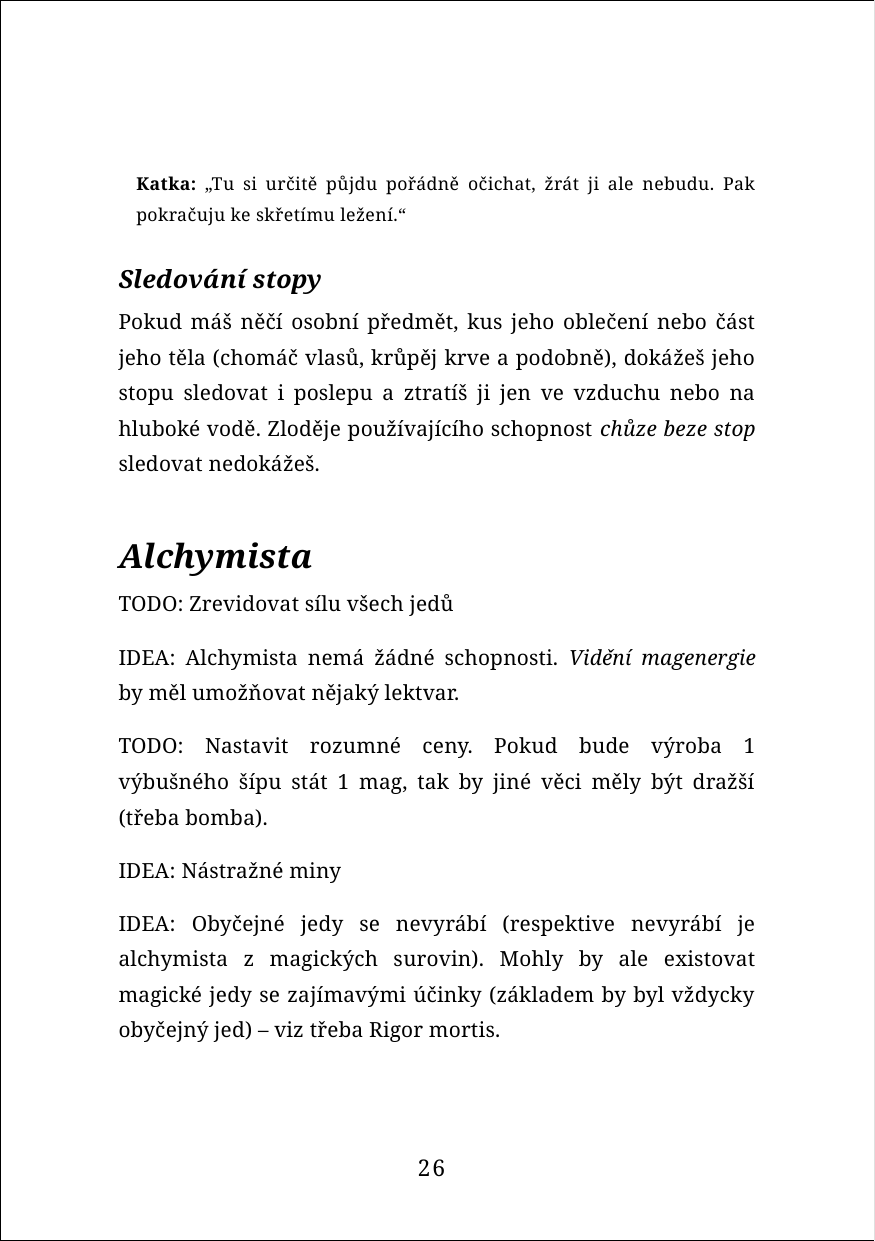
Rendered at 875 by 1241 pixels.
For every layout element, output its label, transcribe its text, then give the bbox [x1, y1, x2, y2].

text Katka: „Tu si určitě půjdu pořádně očichat, žrát ji ale nebudu. Pak pokračuju ke skřetímu ležení.“ [136, 172, 756, 226]
text IDEA: Nástražné miny [118, 856, 756, 884]
subtitle Alchymista [118, 532, 756, 578]
text TODO: Nastavit rozumné ceny. Pokud bude výroba 1 výbušného šípu stát 1 mag, tak by jiné věci měly být dražší (třeba bomba). [118, 732, 756, 831]
subtitle Sledování stopy [118, 262, 756, 296]
text Pokud máš něčí osobní předmět, kus jeho oblečení nebo část jeho těla (chomáč vlasů, krůpěj krve a podobně), dokážeš jeho stopu sledovat i poslepu a ztratíš ji jen ve vzduchu nebo na hluboké vodě. Zloděje používajícího schopnost chůze beze stop sledovat nedokážeš. [118, 307, 756, 478]
text IDEA: Obyčejné jedy se nevyrábí (respektive nevyrábí je alchymista z magických surovin). Mohly by ale existovat magické jedy se zajímavými účinky (základem by byl vždycky obyčejný jed) – viz třeba Rigor mortis. [118, 909, 756, 1044]
text IDEA: Alchymista nemá žádné schopnosti. Vidění magenergie by měl umožňovat nějaký lektvar. [118, 643, 756, 707]
text TODO: Zrevidovat sílu všech jedů [118, 589, 756, 618]
